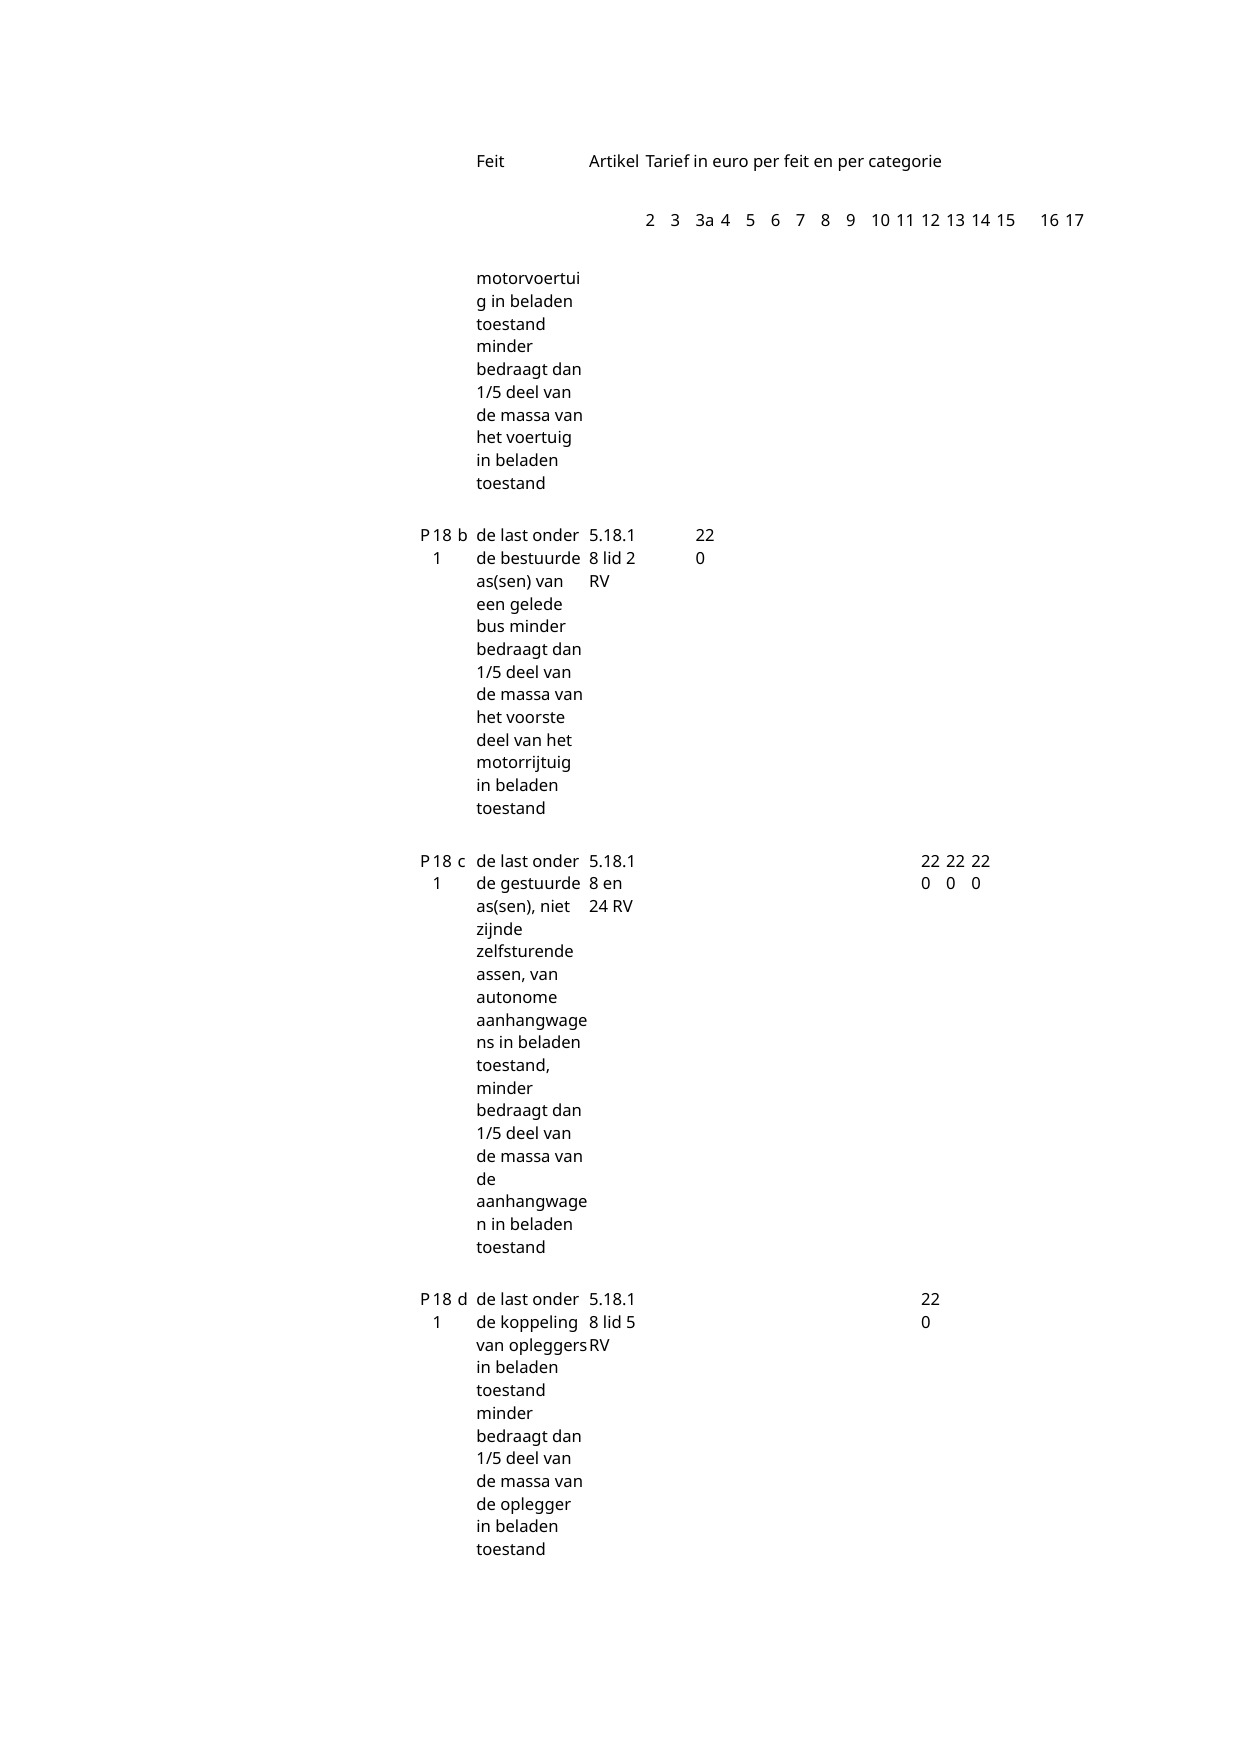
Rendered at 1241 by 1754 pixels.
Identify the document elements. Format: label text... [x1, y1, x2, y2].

table_cell [921, 267, 946, 524]
table_header [420, 150, 432, 208]
table_cell motorvoertuig in beladen toestand minder bedraagt dan 1/5 deel van de massa van het voertuig in beladen toestand [476, 267, 589, 524]
table_cell 12 [921, 209, 946, 267]
table_cell [1040, 267, 1065, 524]
table_cell [896, 524, 921, 849]
table_cell 3 [670, 209, 695, 267]
table_cell [589, 267, 645, 524]
table_cell [996, 267, 1040, 524]
table_cell 3a [695, 209, 721, 267]
table_cell [1065, 1288, 1090, 1590]
table_cell [896, 1288, 921, 1590]
table_cell [670, 267, 695, 524]
table_cell 220 [921, 849, 946, 1288]
table_cell [458, 267, 476, 524]
table_cell [871, 849, 896, 1288]
table_cell [645, 1288, 670, 1590]
table_cell 220 [946, 849, 971, 1288]
table_header Feit [476, 150, 589, 208]
table_cell P [420, 1288, 432, 1590]
table_cell de last onder de gestuurde as(sen), niet zijnde zelfsturende assen, van autonome aanhangwagens in beladen toestand, minder bedraagt dan 1/5 deel van de massa van de aanhangwagen in beladen toestand [476, 849, 589, 1288]
table_cell [721, 849, 746, 1288]
table_cell P [420, 524, 432, 849]
table_cell c [458, 849, 476, 1288]
table_cell [1065, 267, 1090, 524]
table_cell 11 [896, 209, 921, 267]
table_cell [420, 209, 432, 267]
table_cell [420, 267, 432, 524]
table_cell [670, 849, 695, 1288]
table_cell [846, 1288, 871, 1590]
table_header Tarief in euro per feit en per categorie [645, 150, 1090, 208]
table_cell 5.18.18 en 24 RV [589, 849, 645, 1288]
table_cell [746, 1288, 771, 1590]
table_cell [796, 524, 821, 849]
table_cell [821, 267, 846, 524]
table_cell 4 [721, 209, 746, 267]
table_cell 220 [971, 849, 996, 1288]
table_cell [746, 524, 771, 849]
table_cell 181 [433, 849, 457, 1288]
table_cell [645, 849, 670, 1288]
table_cell [996, 524, 1040, 849]
table_cell 9 [846, 209, 871, 267]
table_cell 181 [433, 524, 457, 849]
table_cell 220 [921, 1288, 946, 1590]
table_cell 16 [1040, 209, 1065, 267]
table_cell [771, 1288, 796, 1590]
table_cell 10 [871, 209, 896, 267]
table_cell [746, 267, 771, 524]
table_cell [771, 267, 796, 524]
table_cell [971, 524, 996, 849]
table_cell [896, 267, 921, 524]
table_cell [771, 524, 796, 849]
table_cell [871, 267, 896, 524]
table_header Artikel [589, 150, 645, 208]
table_cell 5.18.18 lid 2 RV [589, 524, 645, 849]
table_cell d [458, 1288, 476, 1590]
table_cell [1065, 849, 1090, 1288]
table_cell [971, 267, 996, 524]
table_cell [695, 267, 721, 524]
table_cell [645, 524, 670, 849]
table_cell [433, 267, 457, 524]
table_cell de last onder de koppeling van opleggers in beladen toestand minder bedraagt dan 1/5 deel van de massa van de oplegger in beladen toestand [476, 1288, 589, 1590]
table_cell [1040, 524, 1065, 849]
table_cell [645, 267, 670, 524]
table_cell [1040, 1288, 1065, 1590]
table_cell [971, 1288, 996, 1590]
table_cell [695, 849, 721, 1288]
table_cell [746, 849, 771, 1288]
table_cell [821, 524, 846, 849]
table_cell 220 [695, 524, 721, 849]
table_cell [695, 1288, 721, 1590]
table_cell 13 [946, 209, 971, 267]
table_header [458, 150, 476, 208]
table_cell [1040, 849, 1065, 1288]
table_cell 6 [771, 209, 796, 267]
table_cell [721, 267, 746, 524]
table_cell [946, 1288, 971, 1590]
table_cell [796, 849, 821, 1288]
table_cell [871, 1288, 896, 1590]
table_cell [670, 524, 695, 849]
table_cell de last onder de bestuurde as(sen) van een gelede bus minder bedraagt dan 1/5 deel van de massa van het voorste deel van het motorrijtuig in beladen toestand [476, 524, 589, 849]
table_cell [896, 849, 921, 1288]
table_cell [433, 209, 457, 267]
table_cell 181 [433, 1288, 457, 1590]
table_cell 14 [971, 209, 996, 267]
table_cell [821, 1288, 846, 1590]
table_cell [721, 1288, 746, 1590]
table_cell [946, 267, 971, 524]
table_cell [721, 524, 746, 849]
table_cell [458, 209, 476, 267]
table_cell 15 [996, 209, 1040, 267]
table_cell [921, 524, 946, 849]
table_cell P [420, 849, 432, 1288]
table_cell b [458, 524, 476, 849]
table_cell [771, 849, 796, 1288]
table_cell [996, 1288, 1040, 1590]
table_cell 17 [1065, 209, 1090, 267]
table_cell [589, 209, 645, 267]
table_cell [796, 1288, 821, 1590]
table_cell [796, 267, 821, 524]
table_cell 5 [746, 209, 771, 267]
table_cell 5.18.18 lid 5 RV [589, 1288, 645, 1590]
table_cell 8 [821, 209, 846, 267]
table_cell 7 [796, 209, 821, 267]
table_cell [846, 849, 871, 1288]
table_cell [846, 524, 871, 849]
table_cell [670, 1288, 695, 1590]
table_cell [821, 849, 846, 1288]
table_cell 2 [645, 209, 670, 267]
table_cell [1065, 524, 1090, 849]
table_cell [946, 524, 971, 849]
table_cell [476, 209, 589, 267]
table_cell [846, 267, 871, 524]
table_cell [996, 849, 1040, 1288]
table_header [433, 150, 457, 208]
table_cell [871, 524, 896, 849]
